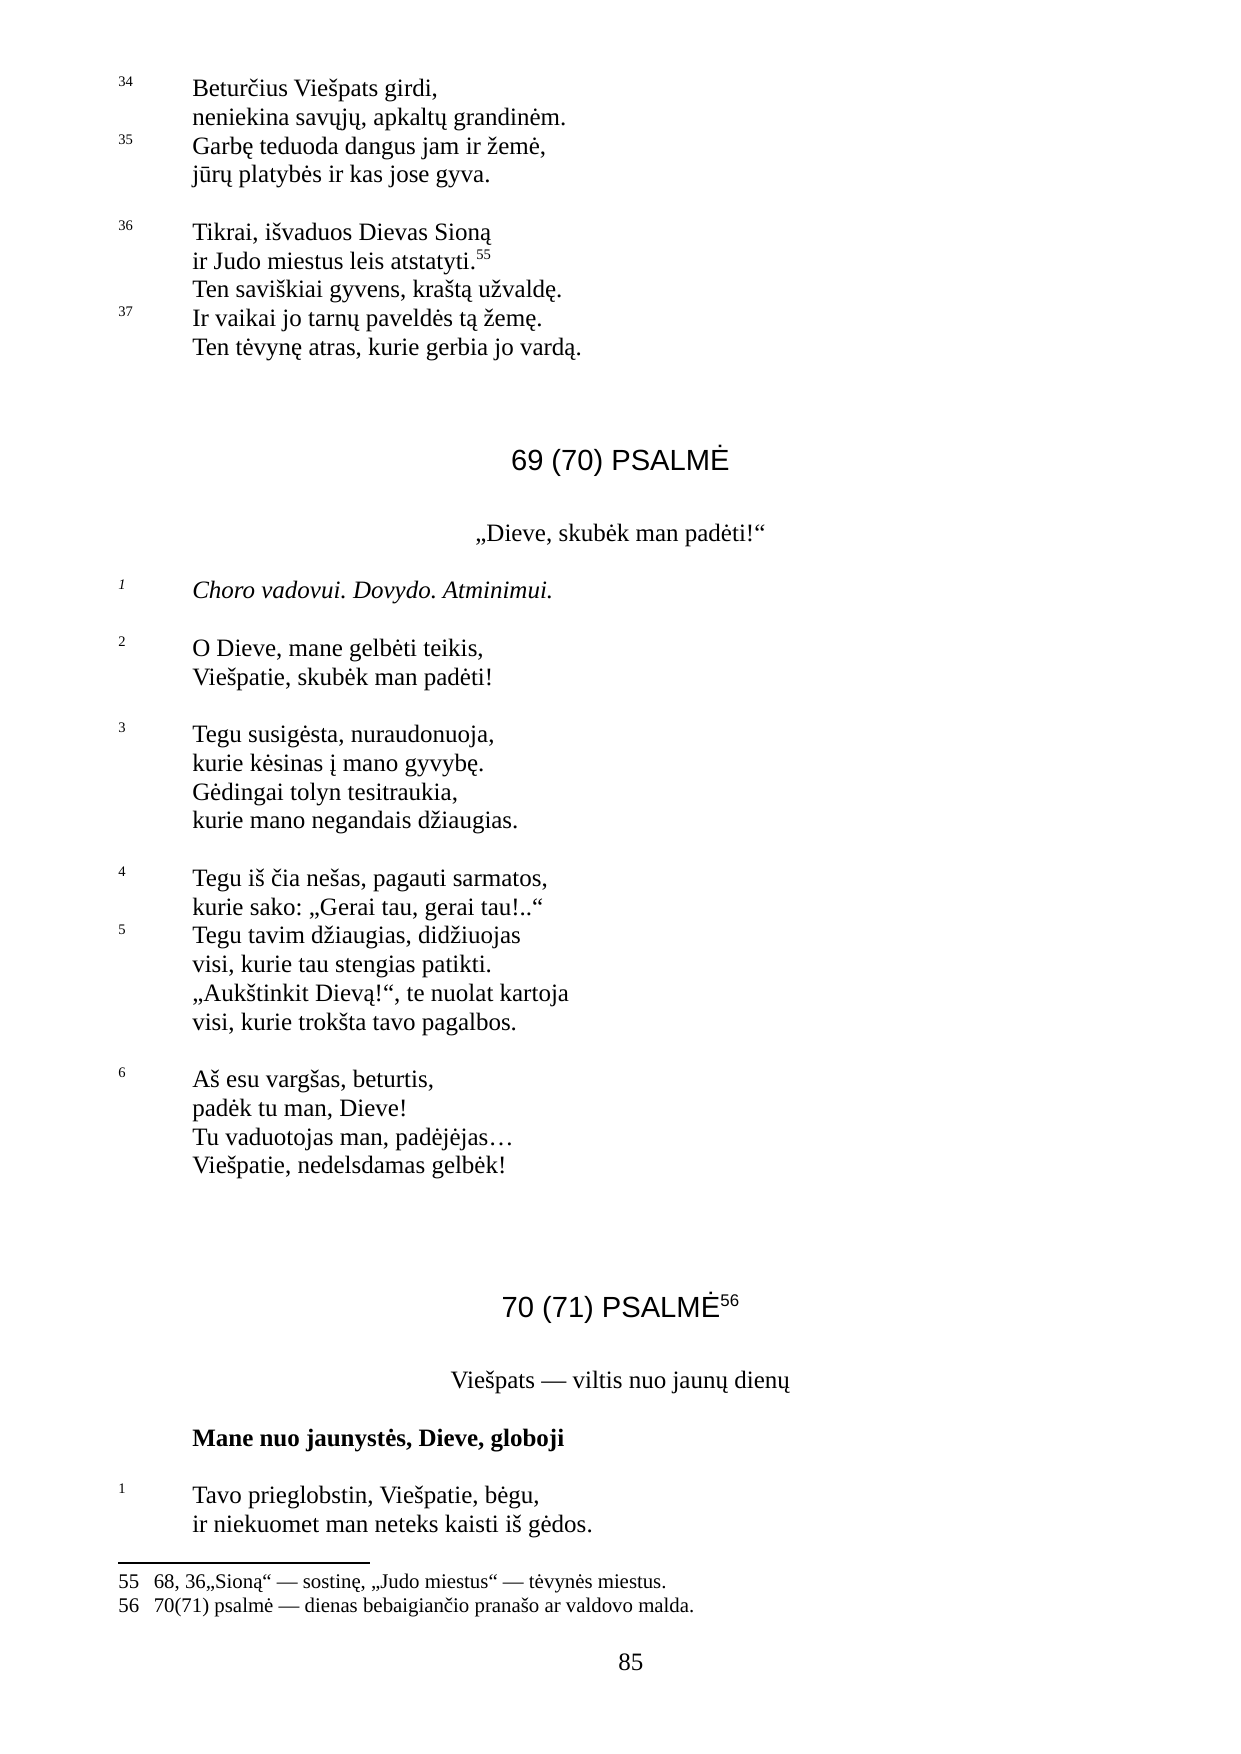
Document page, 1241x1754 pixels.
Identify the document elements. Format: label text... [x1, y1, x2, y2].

text „Aukštinkit Dievą!“, te nuolat kartoja [118, 978, 1122, 1007]
text 70(71) psalmė — dienas bebaigiančio pranašo ar valdovo malda. [118, 1593, 1122, 1617]
text Ten saviškiai gyvens, kraštą užvaldę. [118, 274, 1122, 303]
text 34 Beturčius Viešpats girdi, [118, 73, 1122, 102]
text 1 Tavo prieglobstin, Viešpatie, bėgu, [118, 1480, 1122, 1509]
subtitle 70 (71) PSALMĖ [118, 1291, 1122, 1324]
text 68, 36„Sioną“ — sostinę, „Judo miestus“ — tėvynės miestus. [118, 1569, 1122, 1593]
subtitle 69 (70) PSALMĖ [118, 443, 1122, 477]
text kurie kėsinas į mano gyvybę. [118, 748, 1122, 777]
text 2 O Dieve, mane gelbėti teikis, [118, 633, 1122, 662]
text „Dieve, skubėk man padėti!“ [118, 518, 1122, 547]
text 1 Choro vadovui. Dovydo. Atminimui. [118, 576, 1122, 604]
text 6 Aš esu vargšas, beturtis, [118, 1064, 1122, 1093]
text Viešpatie, nedelsdamas gelbėk! [118, 1151, 1122, 1179]
text Viešpatie, skubėk man padėti! [118, 662, 1122, 691]
text visi, kurie tau stengias patikti. [118, 949, 1122, 978]
text 5 Tegu tavim džiaugias, didžiuojas [118, 921, 1122, 949]
text padėk tu man, Dieve! [118, 1093, 1122, 1122]
text 4 Tegu iš čia nešas, pagauti sarmatos, [118, 863, 1122, 892]
text 36 Tikrai, išvaduos Dievas Sioną [118, 217, 1122, 246]
text jūrų platybės ir kas jose gyva. [118, 159, 1122, 188]
text Mane nuo jaunystės, Dieve, globoji [118, 1423, 1122, 1452]
text kurie mano negandais džiaugias. [118, 806, 1122, 834]
text Viešpats — viltis nuo jaunų dienų [118, 1365, 1122, 1394]
text Ten tėvynę atras, kurie gerbia jo vardą. [118, 332, 1122, 361]
text kurie sako: „Gerai tau, gerai tau!..“ [118, 892, 1122, 921]
text Gėdingai tolyn tesitraukia, [118, 777, 1122, 806]
text ir niekuomet man neteks kaisti iš gėdos. [118, 1509, 1122, 1538]
text Tu vaduotojas man, padėjėjas… [118, 1122, 1122, 1151]
text 35 Garbę teduoda dangus jam ir žemė, [118, 131, 1122, 159]
text visi, kurie trokšta tavo pagalbos. [118, 1007, 1122, 1036]
text ir Judo miestus leis atstatyti. [118, 246, 1122, 274]
text 37 Ir vaikai jo tarnų paveldės tą žemę. [118, 303, 1122, 332]
text 3 Tegu susigėsta, nuraudonuoja, [118, 719, 1122, 748]
text neniekina savųjų, apkaltų grandinėm. [118, 102, 1122, 131]
